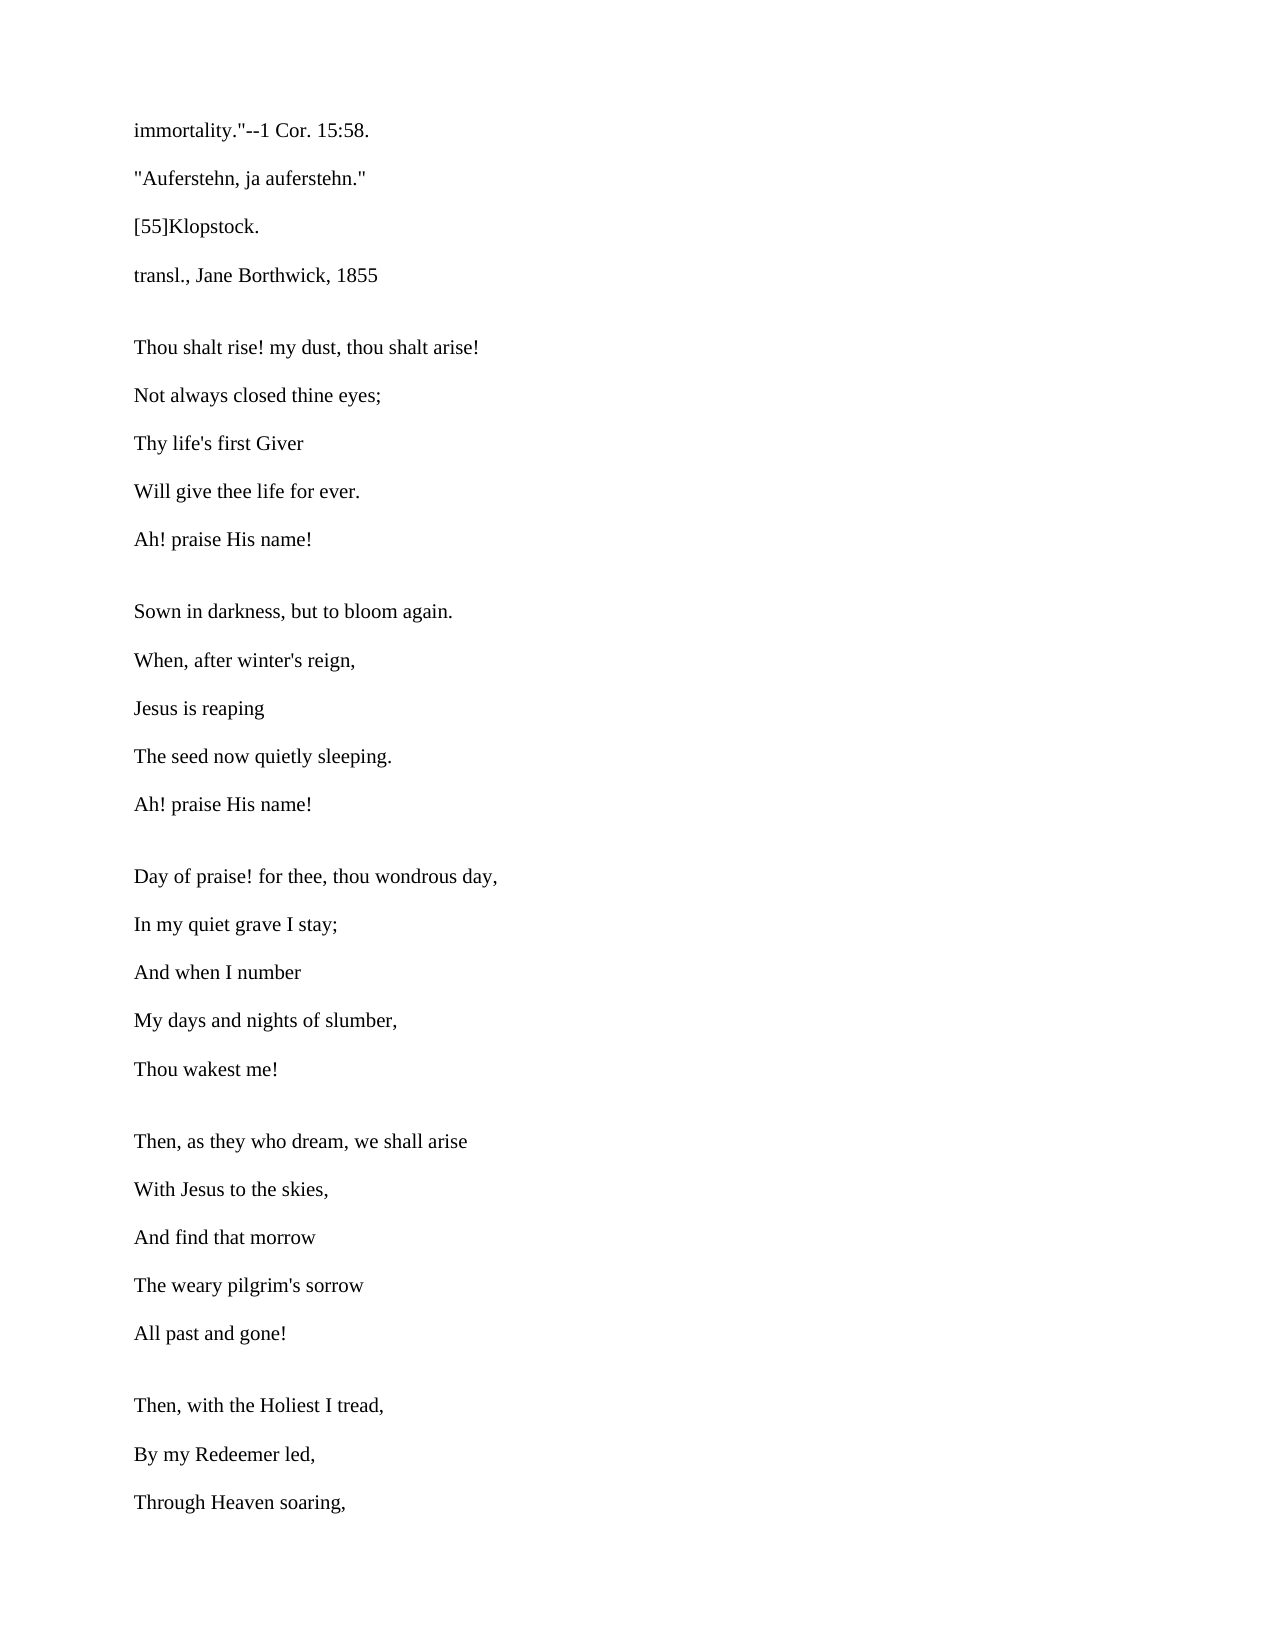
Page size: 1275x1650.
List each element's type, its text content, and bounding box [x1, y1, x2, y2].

text My days and nights of slumber, [118, 1008, 1157, 1032]
text With Jesus to the skies, [118, 1177, 1157, 1201]
text Then, as they who dream, we shall arise [118, 1129, 1157, 1153]
text Jesus is reaping [118, 696, 1157, 720]
text Not always closed thine eyes; [118, 383, 1157, 407]
text By my Redeemer led, [118, 1442, 1157, 1466]
text Thou shalt rise! my dust, thou shalt arise! [118, 335, 1157, 359]
text The weary pilgrim's sorrow [118, 1273, 1157, 1297]
text All past and gone! [118, 1321, 1157, 1345]
text Then, with the Holiest I tread, [118, 1393, 1157, 1417]
text And when I number [118, 960, 1157, 984]
text immortality."--1 Cor. 15:58. [118, 118, 1157, 142]
text Thou wakest me! [118, 1057, 1157, 1081]
text Day of praise! for thee, thou wondrous day, [118, 864, 1157, 888]
text The seed now quietly sleeping. [118, 744, 1157, 768]
text "Auferstehn, ja auferstehn." [118, 166, 1157, 190]
text Through Heaven soaring, [118, 1490, 1157, 1514]
text Sown in darkness, but to bloom again. [118, 599, 1157, 623]
text Thy life's first Giver [118, 431, 1157, 455]
text When, after winter's reign, [118, 647, 1157, 672]
text Will give thee life for ever. [118, 479, 1157, 503]
text Ah! praise His name! [118, 792, 1157, 816]
text And find that morrow [118, 1225, 1157, 1249]
text In my quiet grave I stay; [118, 912, 1157, 936]
text transl., Jane Borthwick, 1855 [118, 262, 1157, 287]
text Ah! praise His name! [118, 527, 1157, 551]
text [55]Klopstock. [118, 214, 1157, 238]
